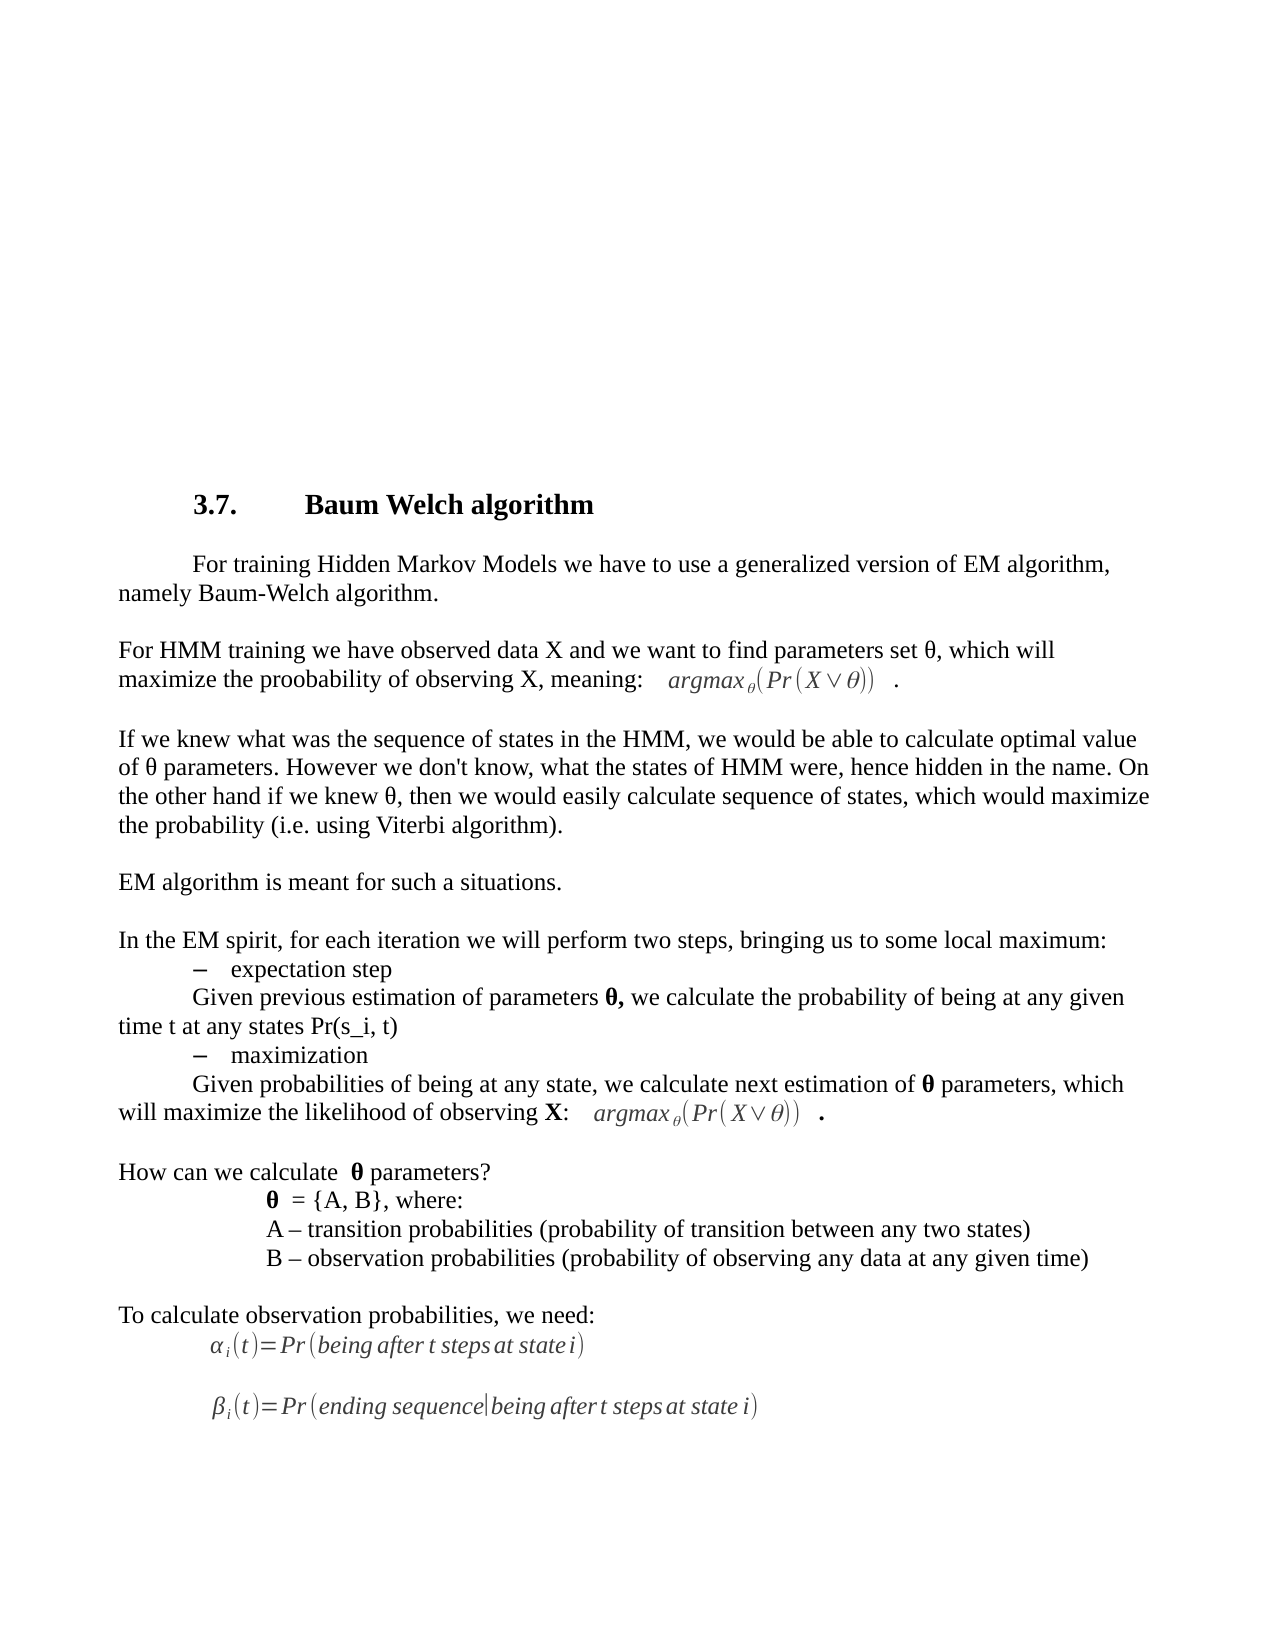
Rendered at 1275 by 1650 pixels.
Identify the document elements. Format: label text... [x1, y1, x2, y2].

list expectation step [193, 954, 1157, 982]
text Given previous estimation of parameters θ, we calculate the probability of being at any given time t at any states Pr(s_i, t) [118, 982, 1157, 1040]
text B – observation probabilities (probability of observing any data at any given time) [118, 1243, 1157, 1272]
text For training Hidden Markov Models we have to use a generalized version of EM algorithm, namely Baum-Welch algorithm. [118, 549, 1157, 607]
text How can we calculate θ parameters? [118, 1157, 1157, 1186]
text In the EM spirit, for each iteration we will perform two steps, bringing us to some local maximum: [118, 925, 1157, 954]
text EM algorithm is meant for such a situations. [118, 867, 1157, 896]
list Baum Welch algorithm [193, 487, 1157, 521]
text To calculate observation probabilities, we need: [118, 1301, 1157, 1329]
text θ = {A, B}, where: [118, 1186, 1157, 1214]
text For HMM training we have observed data X and we want to find parameters set θ, which will maximize the proobability of observing X, meaning: . [118, 636, 1157, 695]
text A – transition probabilities (probability of transition between any two states) [118, 1214, 1157, 1243]
text Given probabilities of being at any state, we calculate next estimation of θ parameters, which will maximize the likelihood of observing X: . [118, 1069, 1157, 1128]
text If we knew what was the sequence of states in the HMM, we would be able to calculate optimal value of θ parameters. However we don't know, what the states of HMM were, hence hidden in the name. On the other hand if we knew θ, then we would easily calculate sequence of states, which would maximize the probability (i.e. using Viterbi algorithm). [118, 724, 1157, 839]
list maximization [193, 1040, 1157, 1069]
